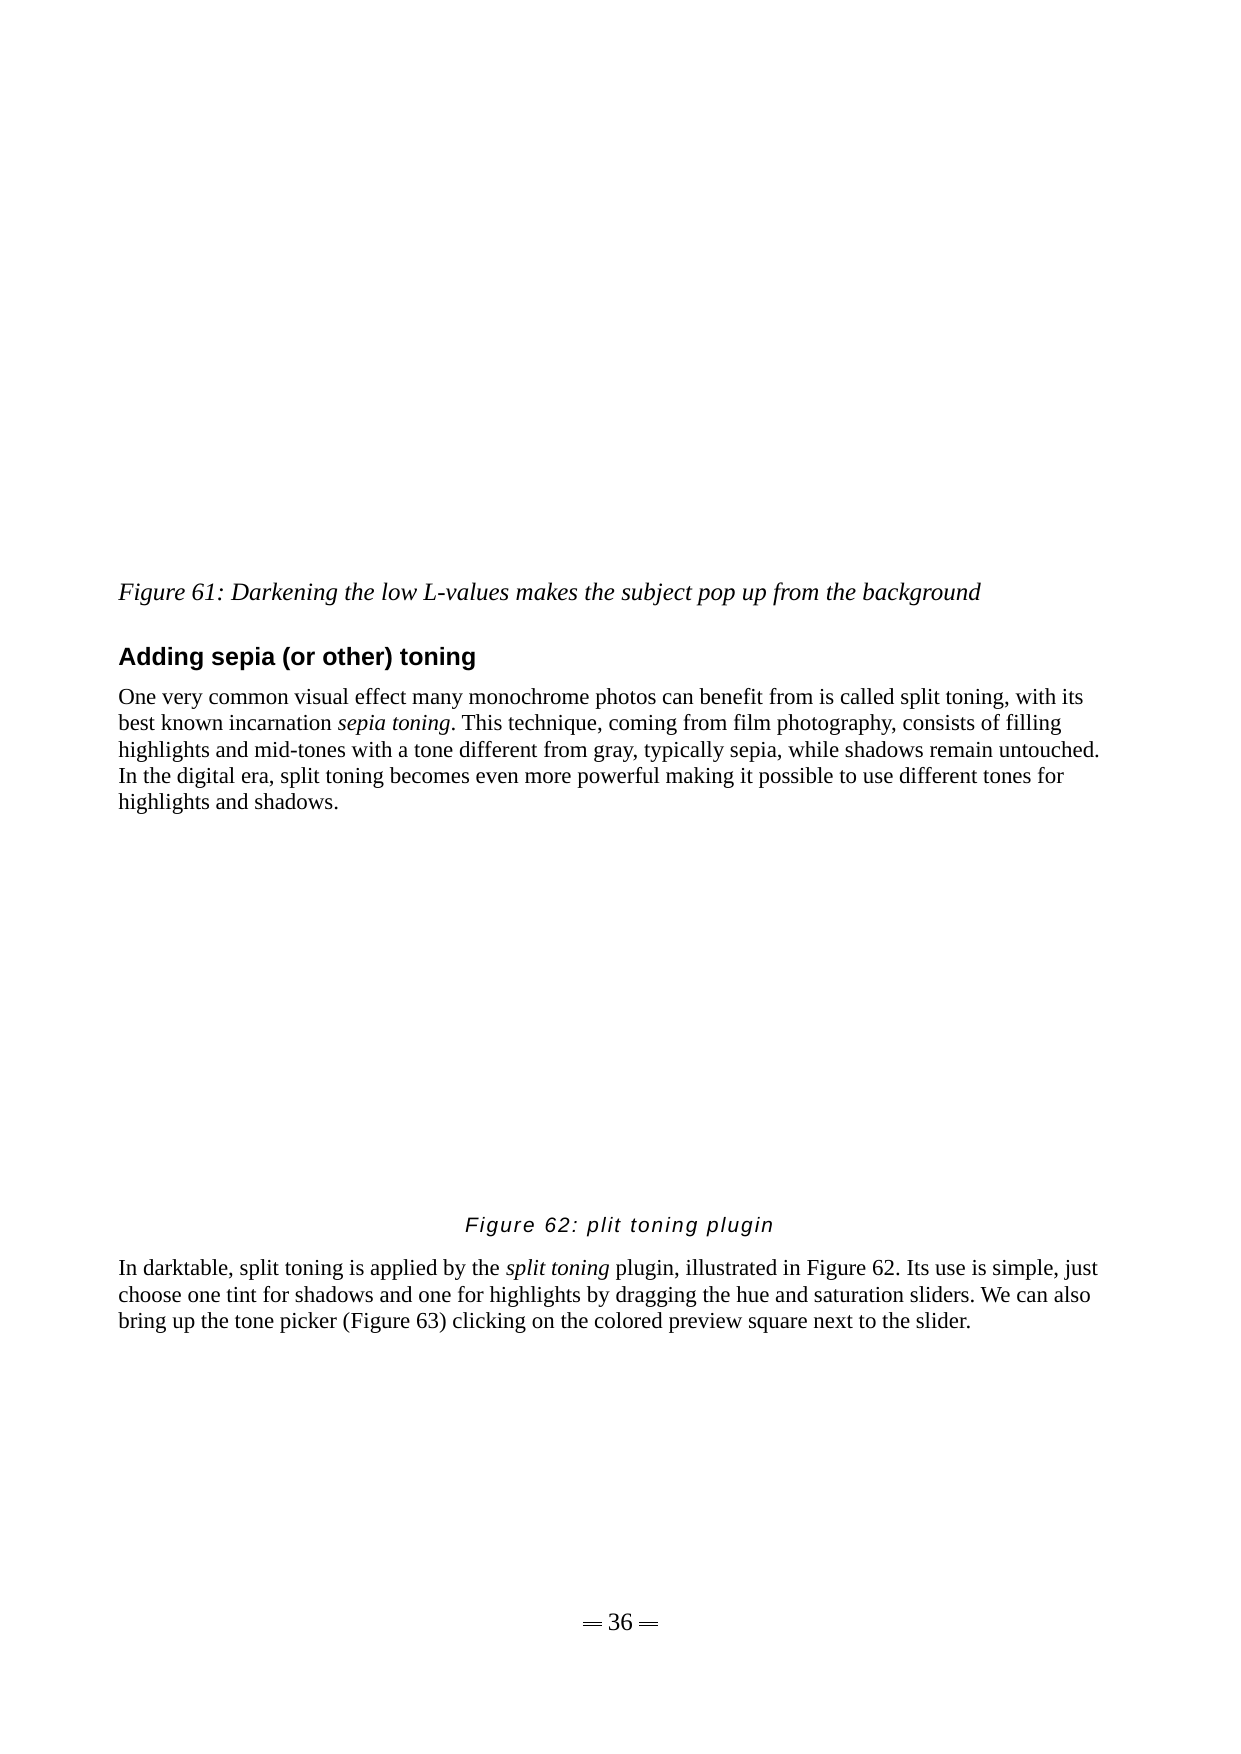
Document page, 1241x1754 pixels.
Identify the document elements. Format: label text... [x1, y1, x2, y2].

text In darktable, split toning is applied by the split toning plugin, illustrated in Figure 62. Its use is simple, just choose one tint for shadows and one for highlights by dragging the hue and saturation sliders. We can also bring up the tone picker (Figure 63) clicking on the colored preview square next to the slider. [118, 827, 1122, 1333]
text Figure 61: Darkening the low L-values makes the subject pop up from the background [118, 577, 1122, 606]
text Figure 62: plit toning plugin [390, 839, 851, 1237]
table_header [484, 118, 1123, 565]
table_header [118, 118, 484, 565]
subtitle Adding sepia (or other) toning [118, 642, 1122, 671]
text One very common visual effect many monochrome photos can benefit from is called split toning, with its best known incarnation sepia toning. This technique, coming from film photography, consists of filling highlights and mid-tones with a tone different from gray, typically sepia, while shadows remain untouched. In the digital era, split toning becomes even more powerful making it possible to use different tones for highlights and shadows. [118, 683, 1122, 815]
